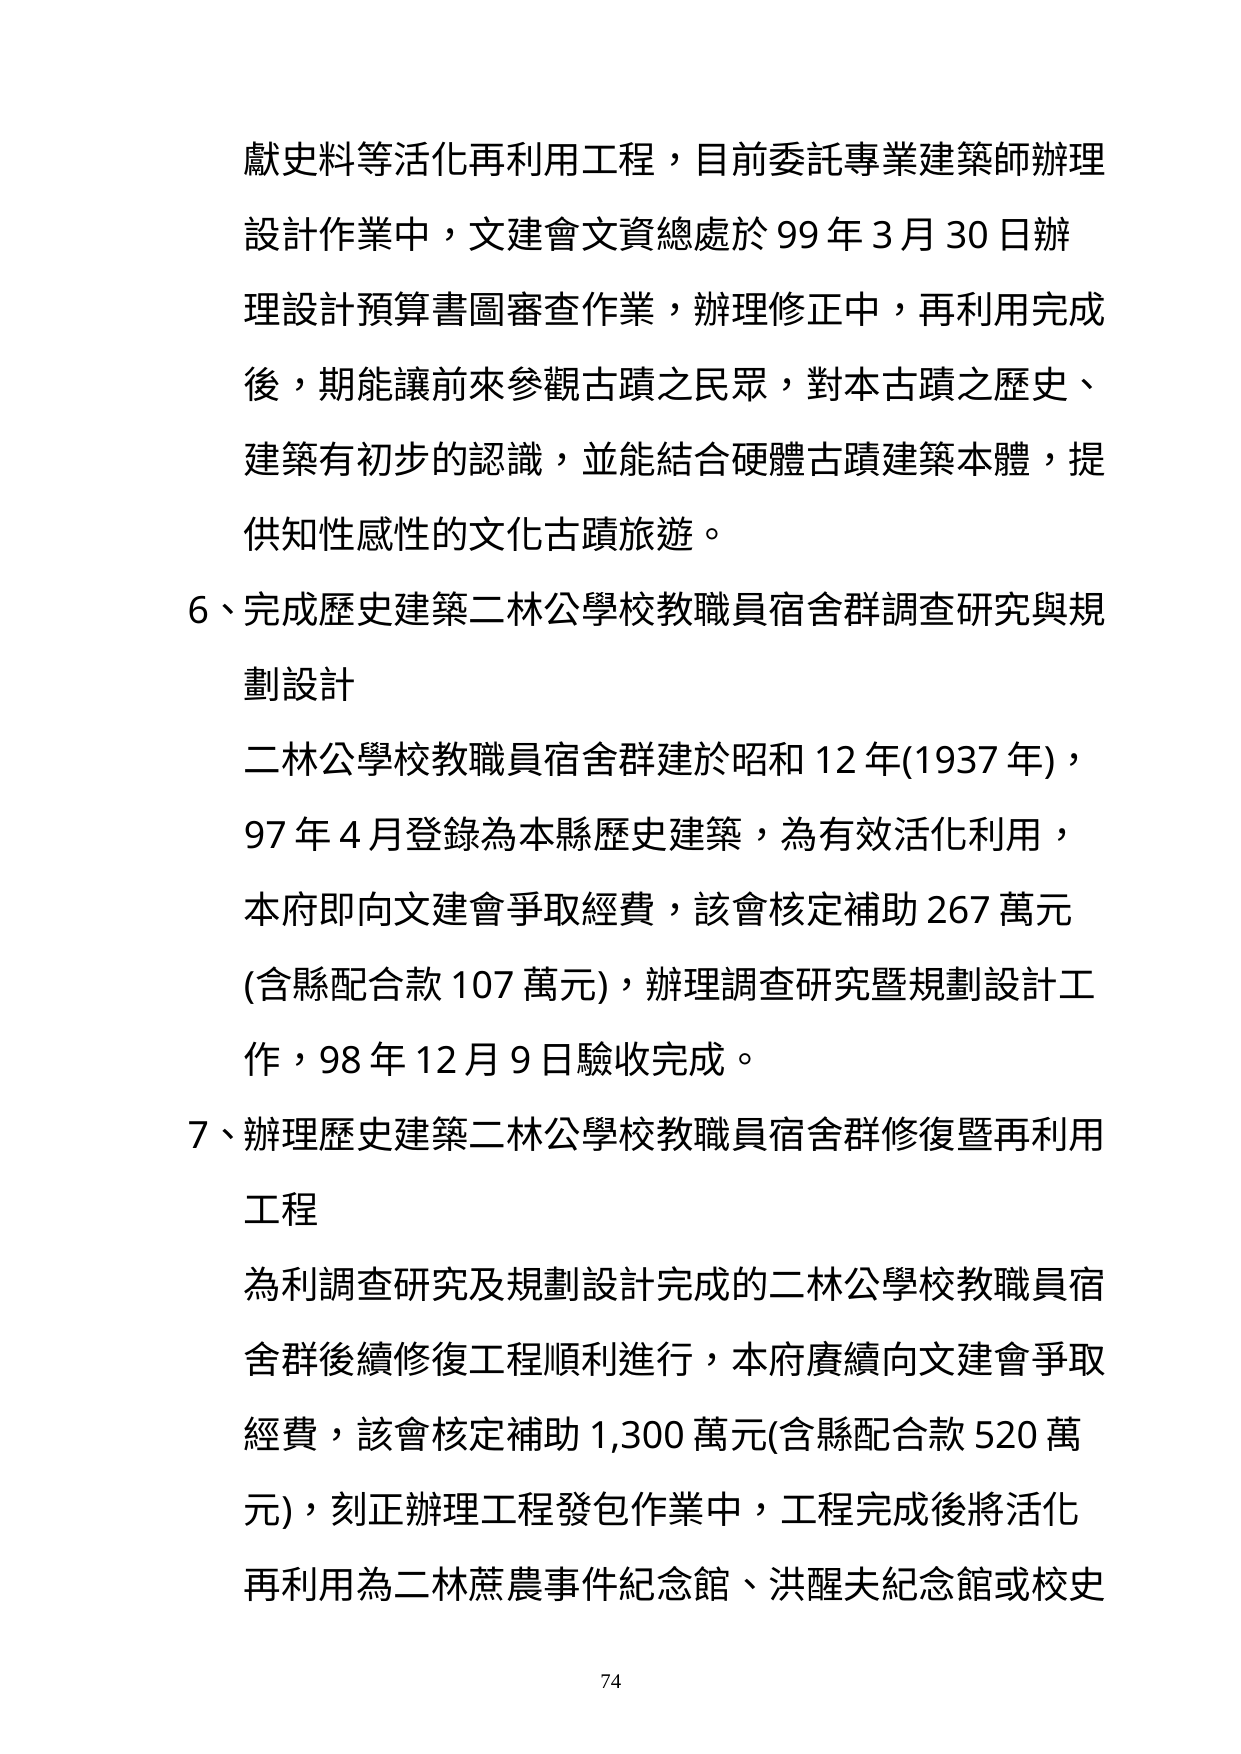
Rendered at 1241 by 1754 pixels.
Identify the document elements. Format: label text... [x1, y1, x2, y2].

text 7、辦理歷史建築二林公學校教職員宿舍群修復暨再利用工程 [187, 1095, 1106, 1245]
text 二林公學校教職員宿舍群建於昭和12年(1937年)，97年4月登錄為本縣歷史建築，為有效活化利用，本府即向文建會爭取經費，該會核定補助267萬元(含縣配合款107萬元)，辦理調查研究暨規劃設計工作，98年12月9日驗收完成。 [244, 720, 1106, 1095]
text 獻史料等活化再利用工程，目前委託專業建築師辦理設計作業中，文建會文資總處於99年3月30日辦理設計預算書圖審查作業，辦理修正中，再利用完成後，期能讓前來參觀古蹟之民眾，對本古蹟之歷史、建築有初步的認識，並能結合硬體古蹟建築本體，提供知性感性的文化古蹟旅遊。 [244, 120, 1106, 570]
text 為利調查研究及規劃設計完成的二林公學校教職員宿舍群後續修復工程順利進行，本府賡續向文建會爭取經費，該會核定補助1,300萬元(含縣配合款520萬元)，刻正辦理工程發包作業中，工程完成後將活化再利用為二林蔗農事件紀念館、洪醒夫紀念館或校史 [244, 1245, 1106, 1620]
text 6、完成歷史建築二林公學校教職員宿舍群調查研究與規劃設計 [187, 570, 1106, 720]
